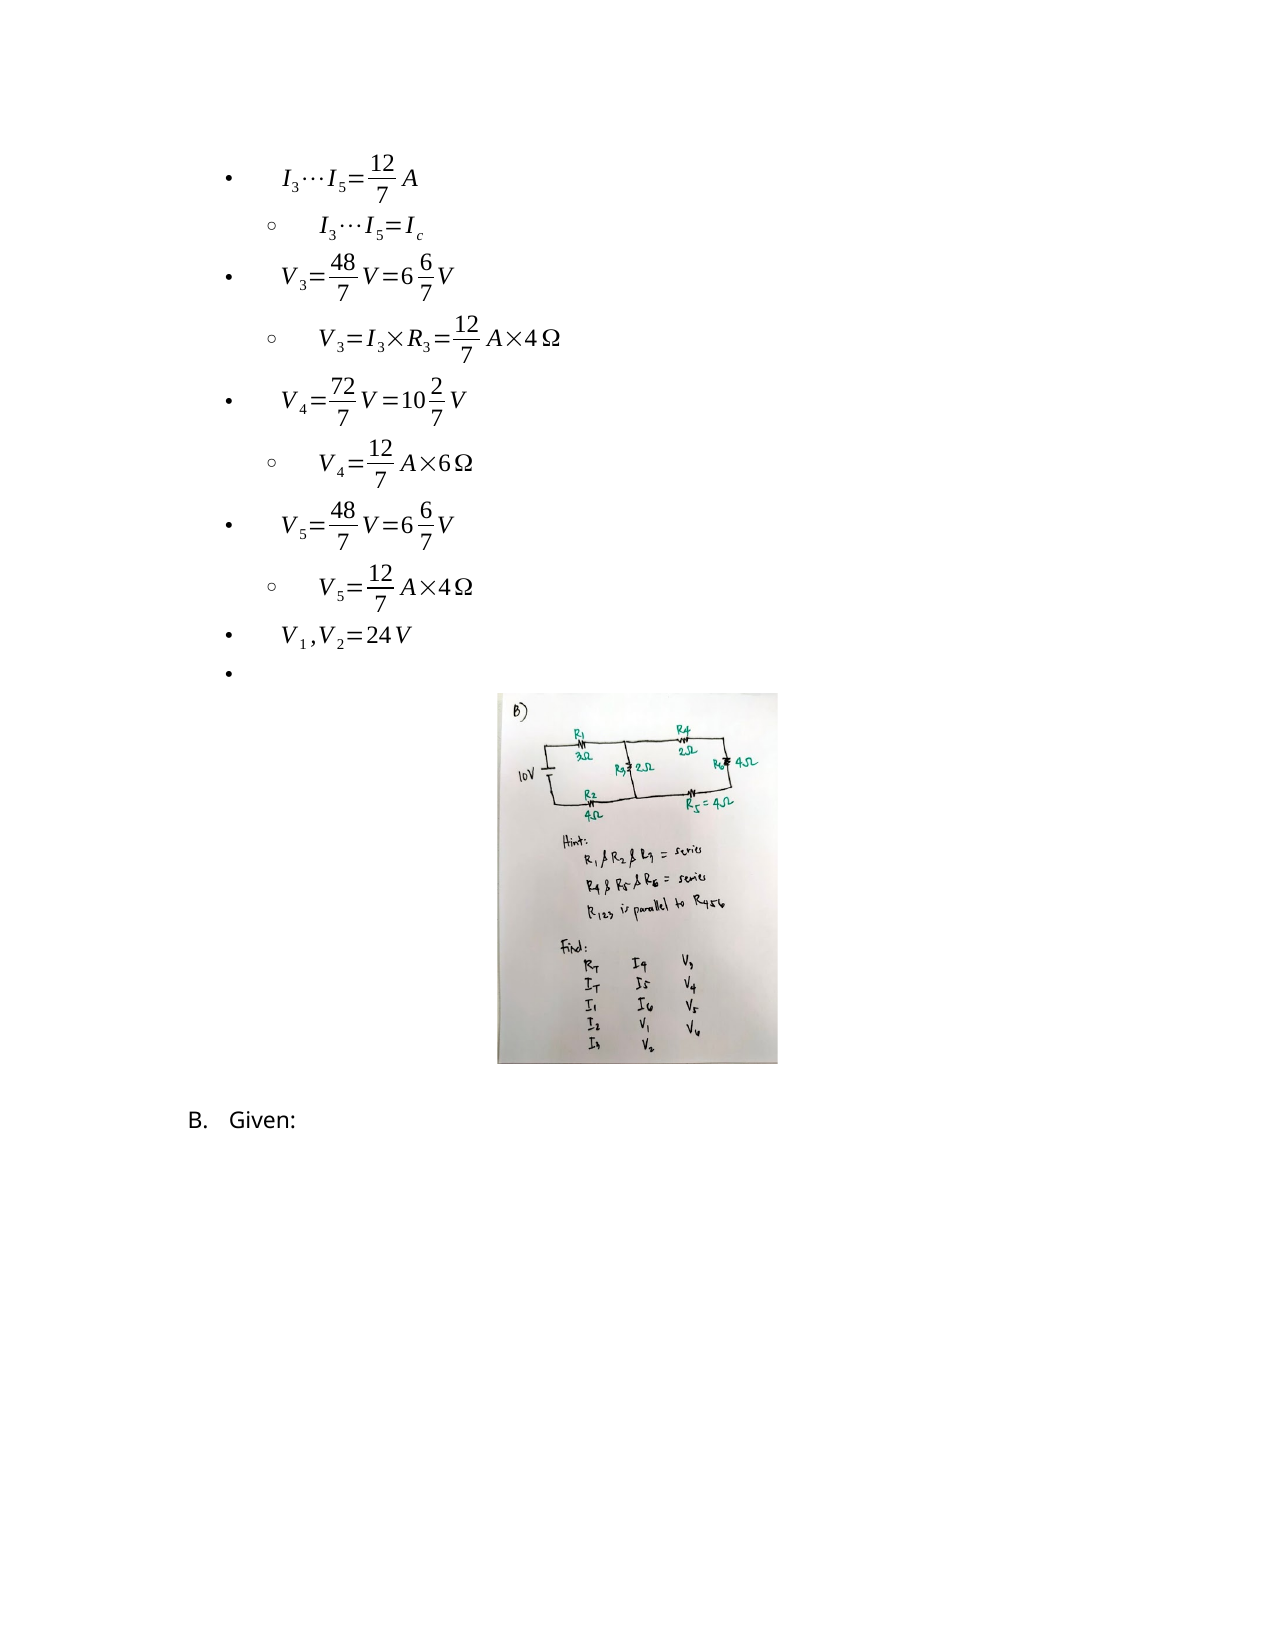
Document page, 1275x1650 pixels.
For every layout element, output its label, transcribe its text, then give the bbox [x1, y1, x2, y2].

picture [497, 693, 778, 1064]
list Given: [187, 1104, 1125, 1135]
